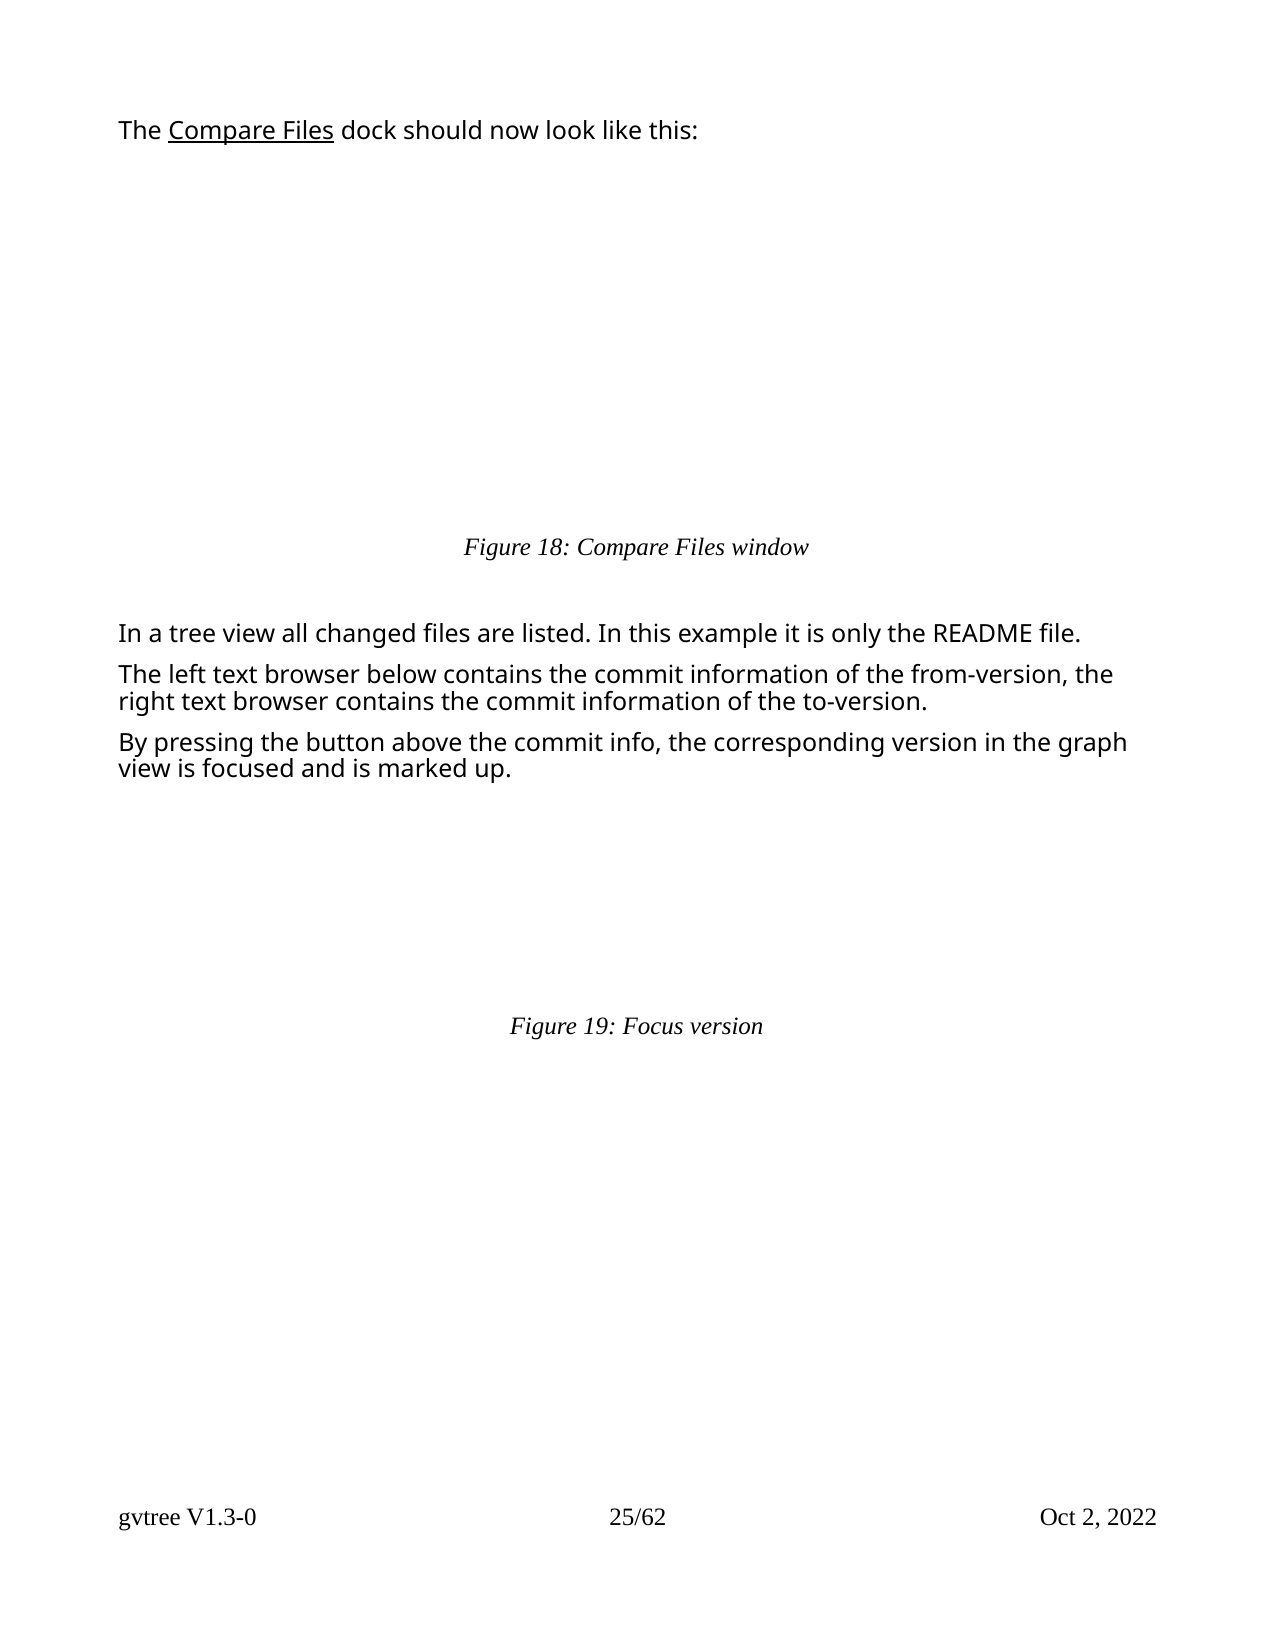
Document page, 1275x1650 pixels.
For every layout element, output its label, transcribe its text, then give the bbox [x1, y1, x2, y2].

text Figure 19: Focus version [455, 810, 820, 1040]
text The left text browser below contains the commit information of the from-version, the right text browser contains the commit information of the to-version. [118, 663, 1157, 716]
text In a tree view all changed files are listed. In this example it is only the README file. [118, 622, 1157, 648]
text The Compare Files dock should now look like this: [118, 118, 1157, 144]
text By pressing the button above the commit info, the corresponding version in the graph view is focused and is marked up. [118, 730, 1157, 783]
text Figure 18: Compare Files window [195, 172, 1080, 561]
